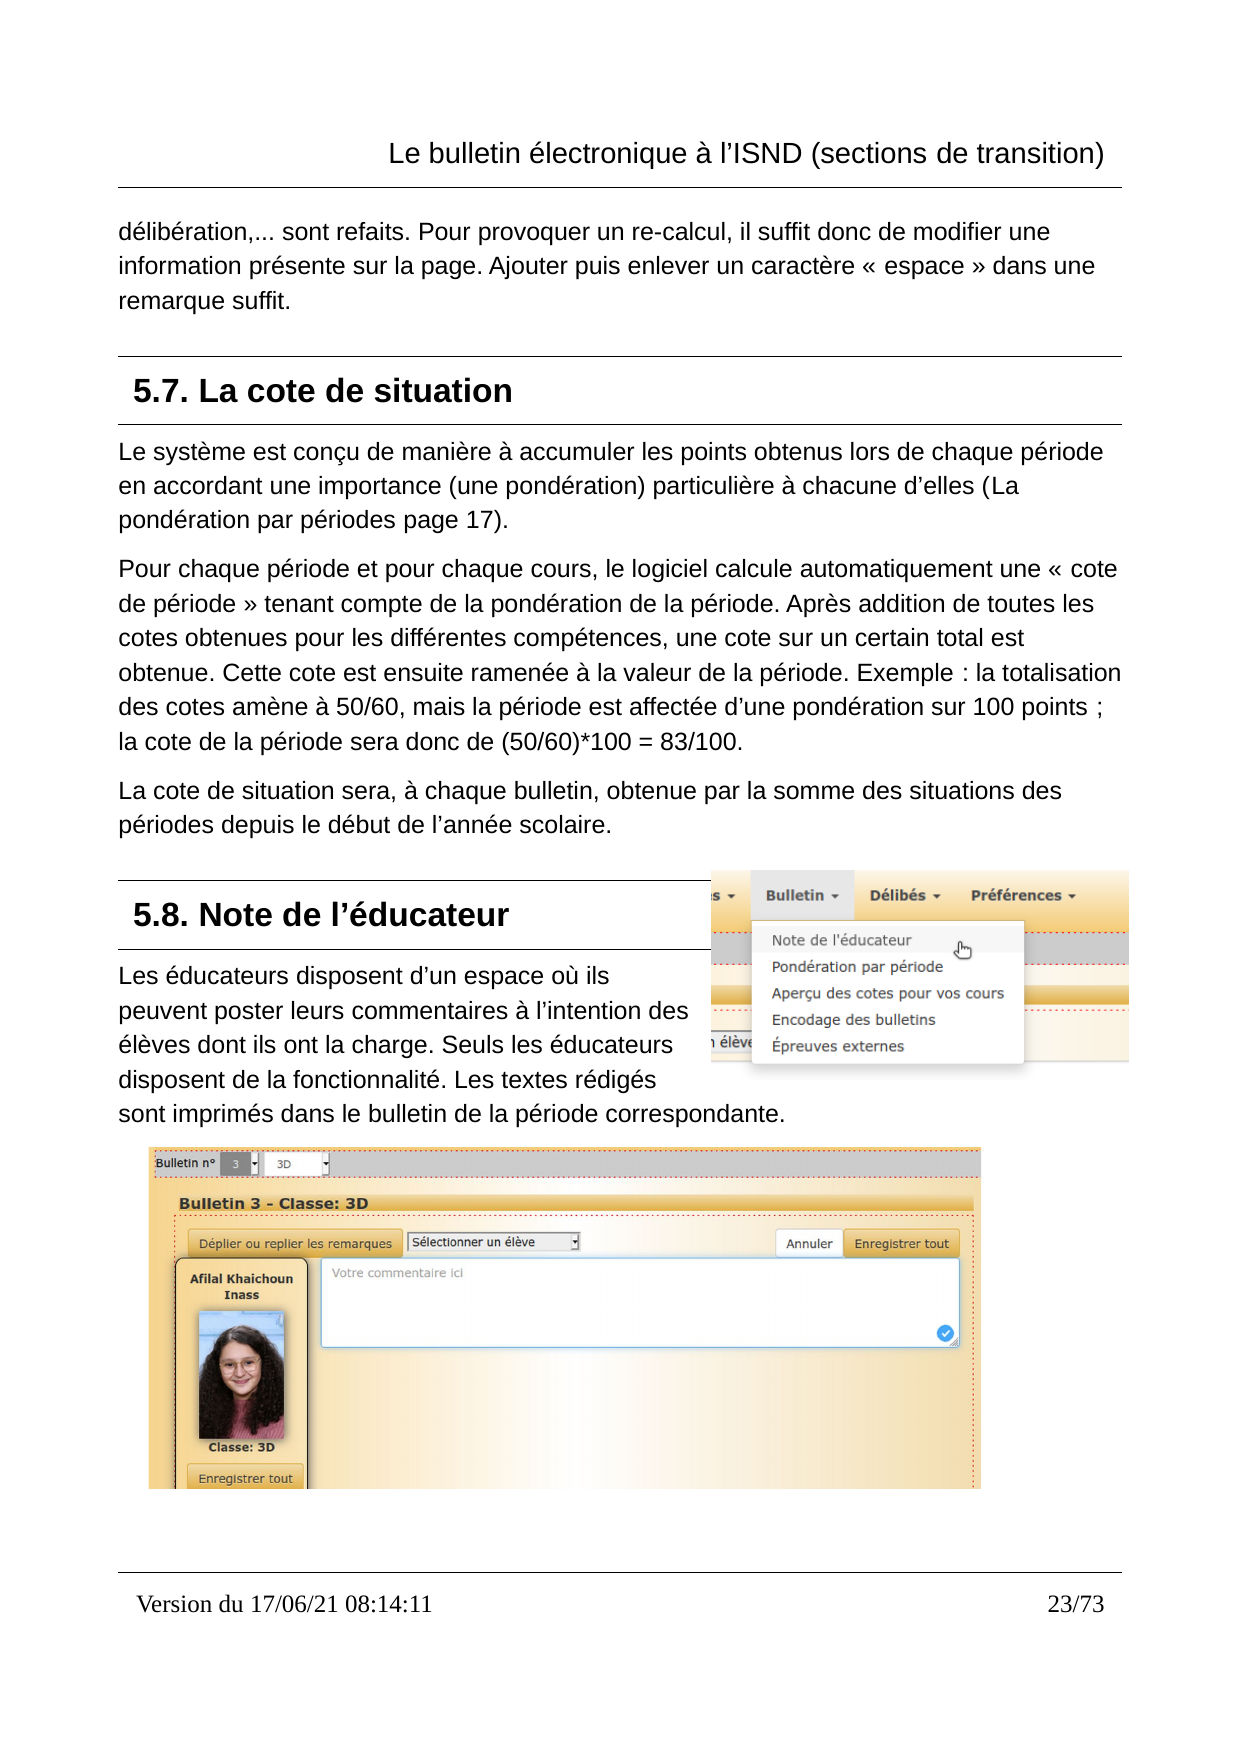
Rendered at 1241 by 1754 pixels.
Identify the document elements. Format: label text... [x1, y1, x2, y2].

picture [148, 1147, 982, 1489]
text délibération,... sont refaits. Pour provoquer un re-calcul, il suffit donc de modifier une information présente sur la page. Ajouter puis enlever un caractère « espace » dans une remarque suffit. [118, 217, 1122, 314]
subtitle Note de l’éducateur [118, 881, 711, 949]
picture [711, 870, 1129, 1080]
text Les éducateurs disposent d’un espace où ils peuvent poster leurs commentaires à l’intention des élèves dont ils ont la charge. Seuls les éducateurs disposent de la fonctionnalité. Les textes rédigés sont imprimés dans le bulletin de la période correspondante. [118, 961, 1122, 1128]
subtitle La cote de situation [118, 357, 1122, 424]
text La cote de situation sera, à chaque bulletin, obtenue par la somme des situations des périodes depuis le début de l’année scolaire. [118, 776, 1122, 839]
text Pour chaque période et pour chaque cours, le logiciel calcule automatiquement une « cote de période » tenant compte de la pondération de la période. Après addition de toutes les cotes obtenues pour les différentes compétences, une cote sur un certain total est obtenue. Cette cote est ensuite ramenée à la valeur de la période. Exemple : la totalisation des cotes amène à 50/60, mais la période est affectée d’une pondération sur 100 points ; la cote de la période sera donc de (50/60)*100 = 83/100. [118, 554, 1122, 756]
text Le système est conçu de manière à accumuler les points obtenus lors de chaque période en accordant une importance (une pondération) particulière à chacune d’elles (La pondération par périodes page 17). [118, 436, 1122, 534]
